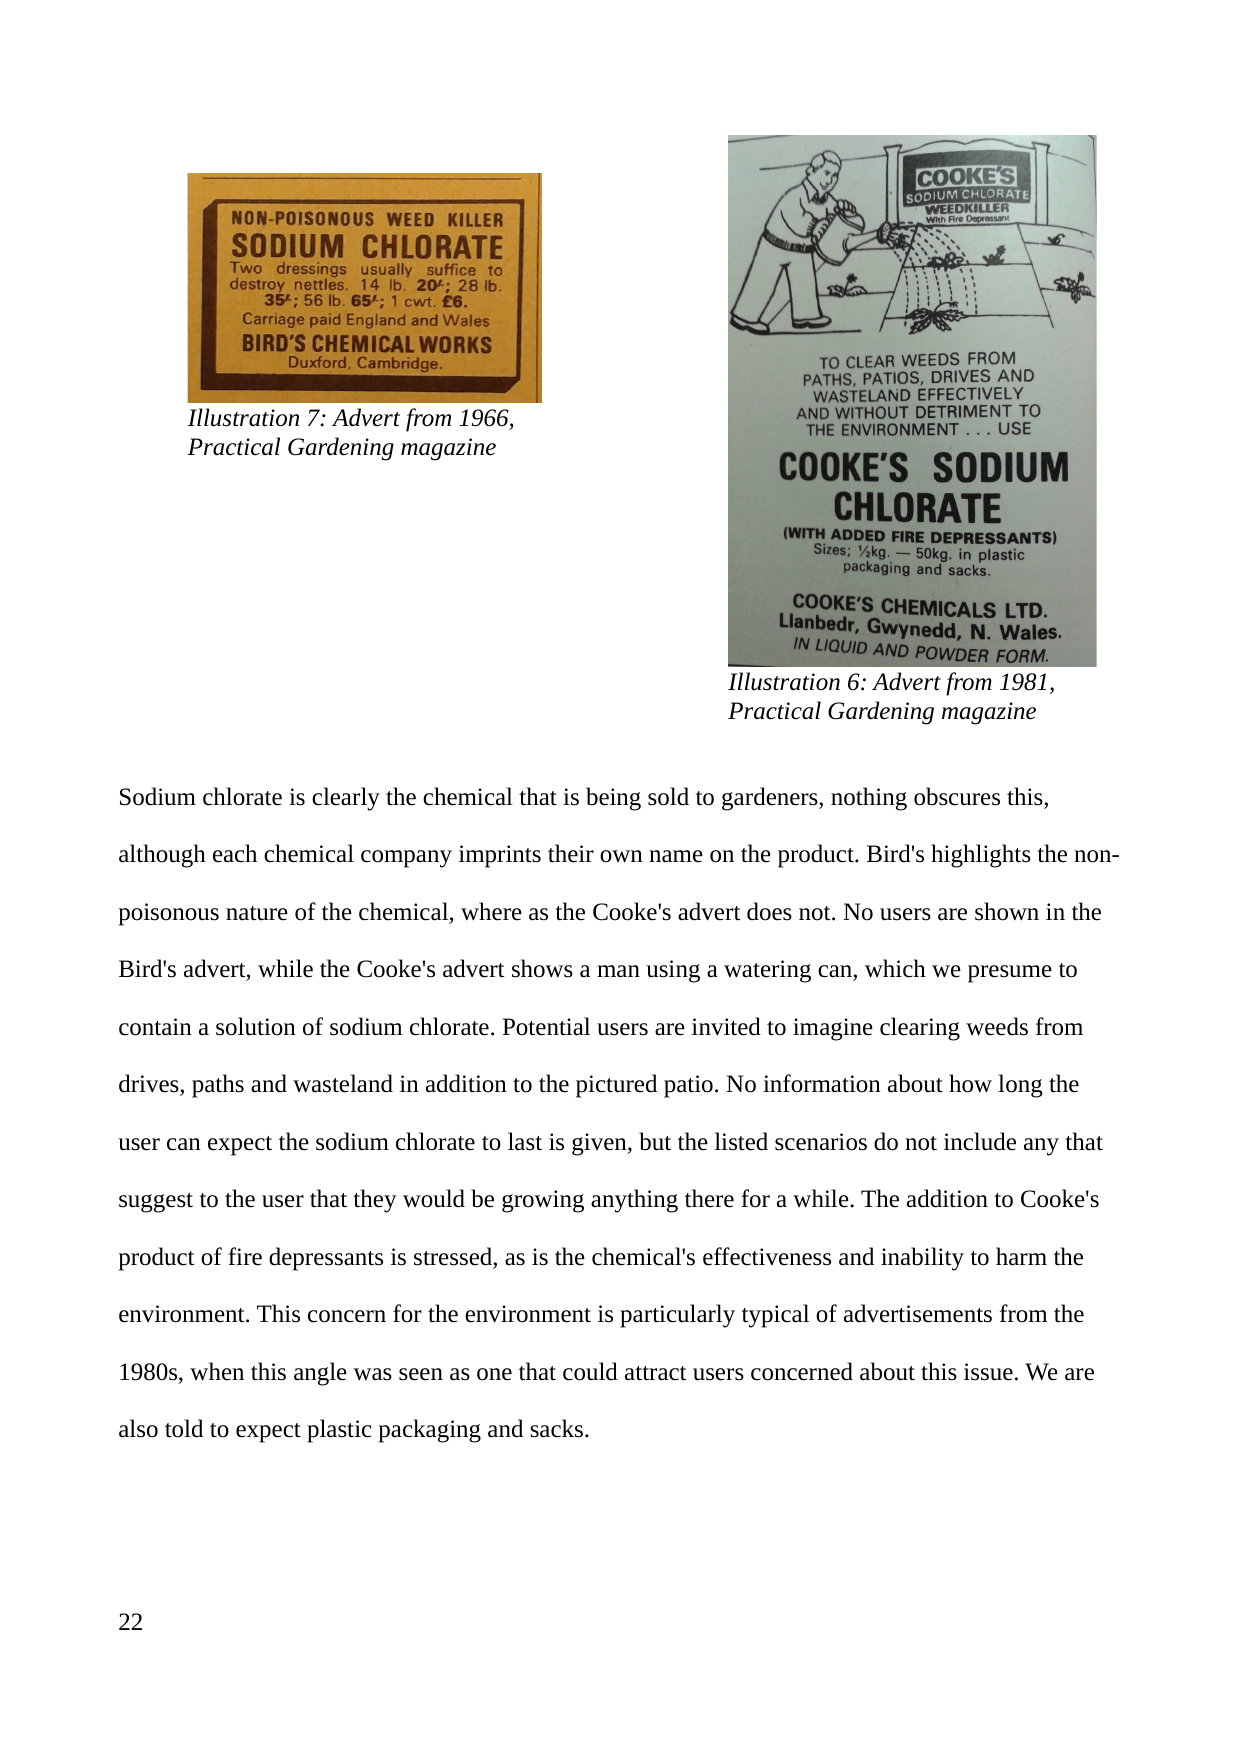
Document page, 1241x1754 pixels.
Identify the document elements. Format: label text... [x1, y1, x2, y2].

text Illustration 6: Advert from 1981, Practical Gardening magazine [728, 667, 1097, 724]
picture [728, 135, 1097, 667]
text Illustration 7: Advert from 1966, Practical Gardening magazine [188, 403, 542, 460]
text Sodium chlorate is clearly the chemical that is being sold to gardeners, nothing obscures this, although each chemical company imprints their own name on the product. Bird's highlights the non-poisonous nature of the chemical, where as the Cooke's advert does not. No users are shown in the Bird's advert, while the Cooke's advert shows a man using a watering can, which we presume to contain a solution of sodium chlorate. Potential users are invited to imagine clearing weeds from drives, paths and wasteland in addition to the pictured patio. No information about how long the user can expect the sodium chlorate to last is given, but the listed scenarios do not include any that suggest to the user that they would be growing anything there for a while. The addition to Cooke's product of fire depressants is stressed, as is the chemical's effectiveness and inability to harm the environment. This concern for the environment is particularly typical of advertisements from the 1980s, when this angle was seen as one that could attract users concerned about this issue. We are also told to expect plastic packaging and sacks. [118, 782, 1122, 1443]
picture [187, 173, 542, 403]
